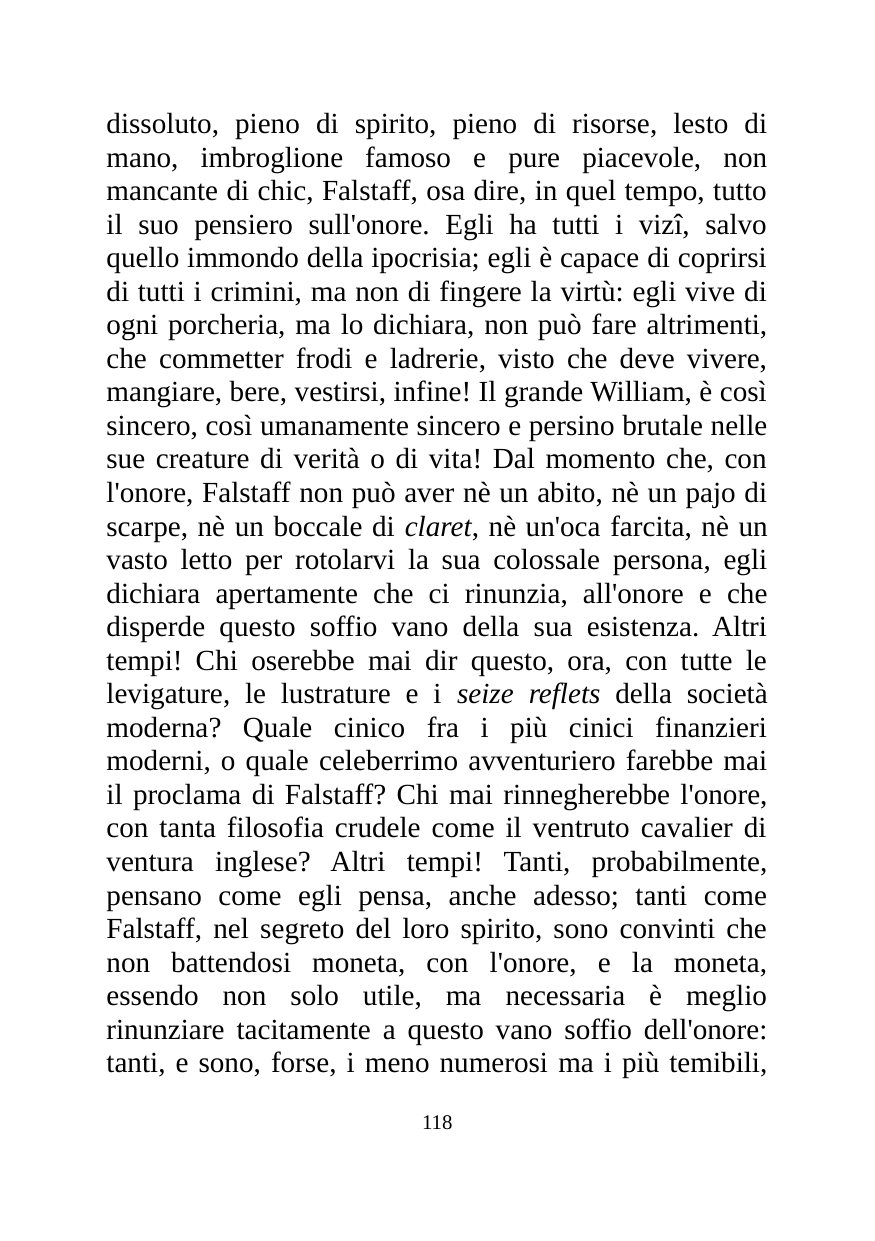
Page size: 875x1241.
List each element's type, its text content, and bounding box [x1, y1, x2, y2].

text dissoluto, pieno di spirito, pieno di risorse, lesto di mano, imbroglione famoso e pure piacevole, non mancante di chic, Falstaff, osa dire, in quel tempo, tutto il suo pensiero sull'onore. Egli ha tutti i vizî, salvo quello immondo della ipocrisia; egli è capace di coprirsi di tutti i crimini, ma non di fingere la virtù: egli vive di ogni porcheria, ma lo dichiara, non può fare altrimenti, che commetter frodi e ladrerie, visto che deve vivere, mangiare, bere, vestirsi, infine! Il grande William, è così sincero, così umanamente sincero e persino brutale nelle sue creature di verità o di vita! Dal momento che, con l'onore, Falstaff non può aver nè un abito, nè un pajo di scarpe, nè un boccale di claret, nè un'oca farcita, nè un vasto letto per rotolarvi la sua colossale persona, egli dichiara apertamente che ci rinunzia, all'onore e che disperde questo soffio vano della sua esistenza. Altri tempi! Chi oserebbe mai dir questo, ora, con tutte le levigature, le lustrature e i seize reflets della società moderna? Quale cinico fra i più cinici finanzieri moderni, o quale celeberrimo avventuriero farebbe mai il proclama di Falstaff? Chi mai rinnegherebbe l'onore, con tanta filosofia crudele come il ventruto cavalier di ventura inglese? Altri tempi! Tanti, probabilmente, pensano come egli pensa, anche adesso; tanti come Falstaff, nel segreto del loro spirito, sono convinti che non battendosi moneta, con l'onore, e la moneta, essendo non solo utile, ma necessaria è meglio rinunziare tacitamente a questo vano soffio dell'onore: tanti, e sono, forse, i meno numerosi ma i più temibili, [106, 106, 768, 1079]
